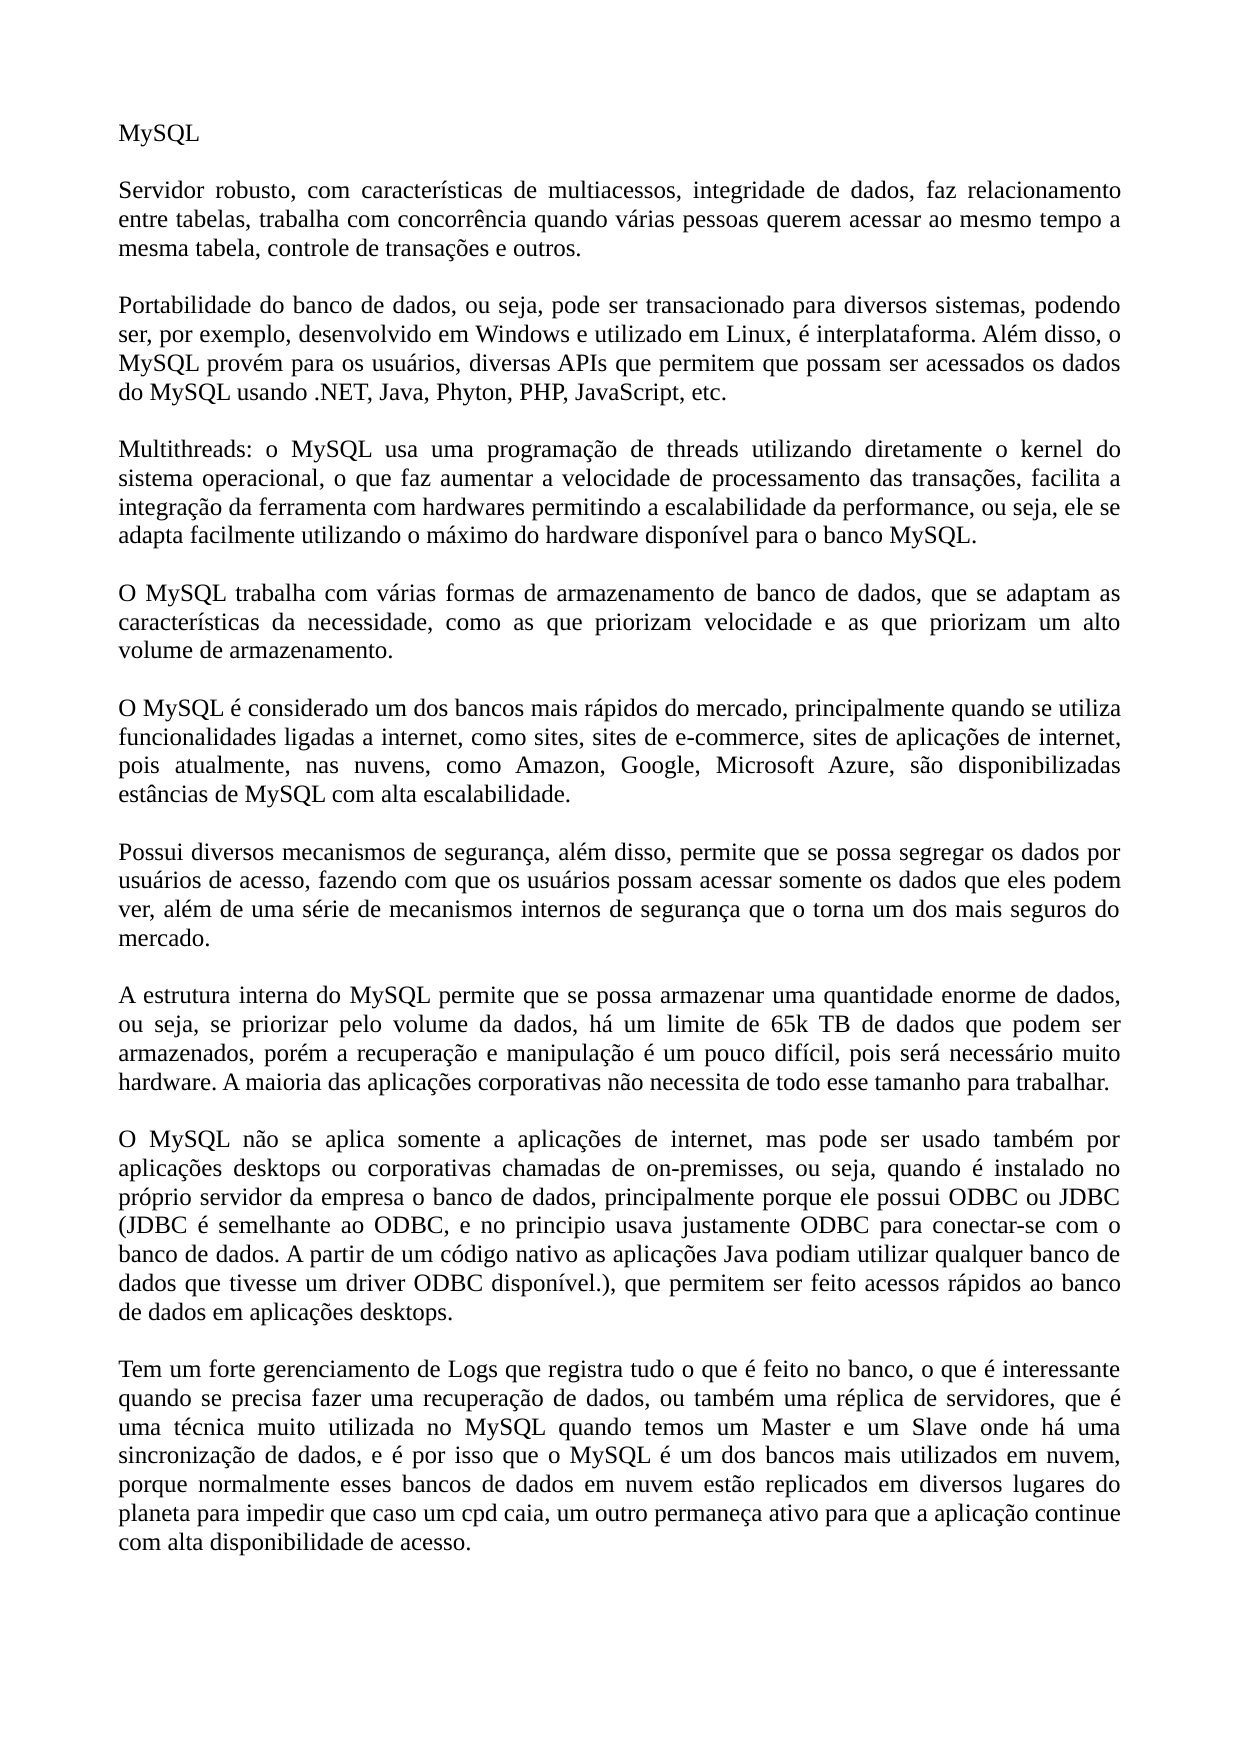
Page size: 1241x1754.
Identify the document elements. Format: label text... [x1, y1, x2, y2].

text O MySQL não se aplica somente a aplicações de internet, mas pode ser usado também por aplicações desktops ou corporativas chamadas de on-premisses, ou seja, quando é instalado no próprio servidor da empresa o banco de dados, principalmente porque ele possui ODBC ou JDBC (JDBC é semelhante ao ODBC, e no principio usava justamente ODBC para conectar-se com o banco de dados. A partir de um código nativo as aplicações Java podiam utilizar qualquer banco de dados que tivesse um driver ODBC disponível.), que permitem ser feito acessos rápidos ao banco de dados em aplicações desktops. [118, 1124, 1122, 1326]
text Portabilidade do banco de dados, ou seja, pode ser transacionado para diversos sistemas, podendo ser, por exemplo, desenvolvido em Windows e utilizado em Linux, é interplataforma. Além disso, o MySQL provém para os usuários, diversas APIs que permitem que possam ser acessados os dados do MySQL usando .NET, Java, Phyton, PHP, JavaScript, etc. [118, 291, 1122, 406]
text Servidor robusto, com características de multiacessos, integridade de dados, faz relacionamento entre tabelas, trabalha com concorrência quando várias pessoas querem acessar ao mesmo tempo a mesma tabela, controle de transações e outros. [118, 176, 1122, 262]
text Tem um forte gerenciamento de Logs que registra tudo o que é feito no banco, o que é interessante quando se precisa fazer uma recuperação de dados, ou também uma réplica de servidores, que é uma técnica muito utilizada no MySQL quando temos um Master e um Slave onde há uma sincronização de dados, e é por isso que o MySQL é um dos bancos mais utilizados em nuvem, porque normalmente esses bancos de dados em nuvem estão replicados em diversos lugares do planeta para impedir que caso um cpd caia, um outro permaneça ativo para que a aplicação continue com alta disponibilidade de acesso. [118, 1354, 1122, 1556]
text O MySQL trabalha com várias formas de armazenamento de banco de dados, que se adaptam as características da necessidade, como as que priorizam velocidade e as que priorizam um alto volume de armazenamento. [118, 578, 1122, 664]
text Possui diversos mecanismos de segurança, além disso, permite que se possa segregar os dados por usuários de acesso, fazendo com que os usuários possam acessar somente os dados que eles podem ver, além de uma série de mecanismos internos de segurança que o torna um dos mais seguros do mercado. [118, 837, 1122, 952]
text O MySQL é considerado um dos bancos mais rápidos do mercado, principalmente quando se utiliza funcionalidades ligadas a internet, como sites, sites de e-commerce, sites de aplicações de internet, pois atualmente, nas nuvens, como Amazon, Google, Microsoft Azure, são disponibilizadas estâncias de MySQL com alta escalabilidade. [118, 693, 1122, 808]
text A estrutura interna do MySQL permite que se possa armazenar uma quantidade enorme de dados, ou seja, se priorizar pelo volume da dados, há um limite de 65k TB de dados que podem ser armazenados, porém a recuperação e manipulação é um pouco difícil, pois será necessário muito hardware. A maioria das aplicações corporativas não necessita de todo esse tamanho para trabalhar. [118, 981, 1122, 1096]
text MySQL [118, 118, 1122, 147]
text Multithreads: o MySQL usa uma programação de threads utilizando diretamente o kernel do sistema operacional, o que faz aumentar a velocidade de processamento das transações, facilita a integração da ferramenta com hardwares permitindo a escalabilidade da performance, ou seja, ele se adapta facilmente utilizando o máximo do hardware disponível para o banco MySQL. [118, 434, 1122, 549]
